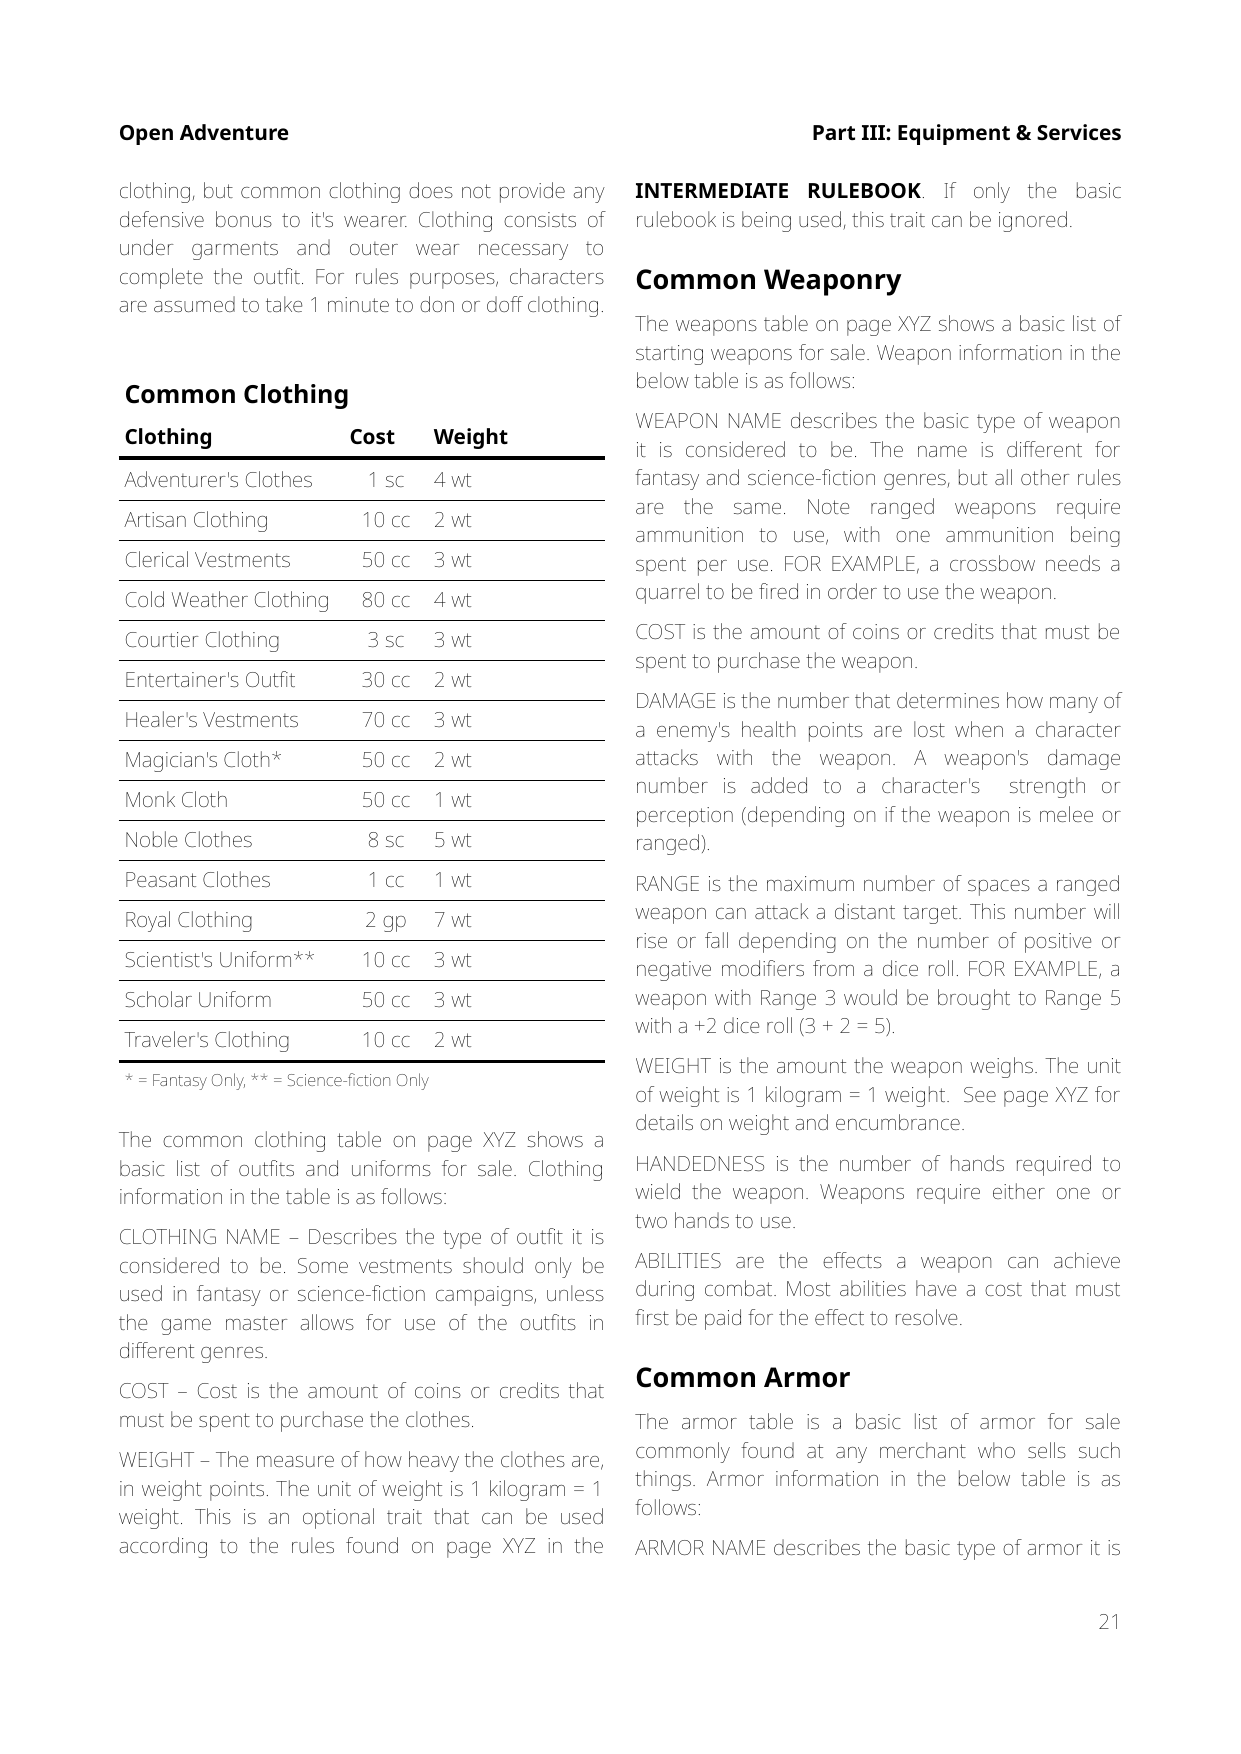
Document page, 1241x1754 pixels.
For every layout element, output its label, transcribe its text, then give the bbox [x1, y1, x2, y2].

text clothing, but common clothing does not provide any defensive bonus to it's wearer. Clothing consists of under garments and outer wear necessary to complete the outfit. For rules purposes, characters are assumed to take 1 minute to don or doff clothing. [118, 176, 605, 319]
table_cell 3 wt [428, 701, 604, 739]
table_cell 1 cc [344, 861, 428, 899]
table_cell 10 cc [344, 941, 428, 979]
table_cell 30 cc [344, 661, 428, 699]
text INTERMEDIATE RULEBOOK. If only the basic rulebook is being used, this trait can be ignored. [635, 176, 1122, 233]
text COST – Cost is the amount of coins or credits that must be spent to purchase the clothes. [118, 1377, 605, 1433]
table_cell 2 wt [428, 1021, 604, 1059]
text WEIGHT is the amount the weapon weighs. The unit of weight is 1 kilogram = 1 weight. See page XYZ for details on weight and encumbrance. [635, 1052, 1122, 1137]
table_cell 1 wt [428, 861, 604, 899]
table_cell 7 wt [428, 901, 604, 939]
table_cell 10 cc [344, 1021, 428, 1059]
table_cell 2 wt [428, 661, 604, 699]
text WEAPON NAME describes the basic type of weapon it is considered to be. The name is different for fantasy and science-fiction genres, but all other rules are the same. Note ranged weapons require ammunition to use, with one ammunition being spent per use. FOR EXAMPLE, a crossbow needs a quarrel to be fired in order to use the weapon. [635, 406, 1122, 606]
text RANGE is the maximum number of spaces a ranged weapon can attack a distant target. This number will rise or fall depending on the number of positive or negative modifiers from a dice roll. FOR EXAMPLE, a weapon with Range 3 would be brought to Range 5 with a +2 dice roll (3 + 2 = 5). [635, 869, 1122, 1039]
text The common clothing table on page XYZ shows a basic list of outfits and uniforms for sale. Clothing information in the table is as follows: [118, 1125, 605, 1211]
table_cell Magician's Cloth* [119, 741, 343, 779]
table_cell Scholar Uniform [119, 981, 343, 1019]
table_cell Peasant Clothes [119, 861, 343, 899]
table_cell Traveler's Clothing [119, 1021, 343, 1059]
table_cell Cost [344, 417, 428, 456]
table_cell 3 wt [428, 541, 604, 579]
table_cell Scientist's Uniform** [119, 941, 343, 979]
table_cell 50 cc [344, 741, 428, 779]
table_cell Courtier Clothing [119, 621, 343, 659]
table_cell 3 wt [428, 621, 604, 659]
table_cell 50 cc [344, 981, 428, 1019]
table_cell Clerical Vestments [119, 541, 343, 579]
text WEIGHT – The measure of how heavy the clothes are, in weight points. The unit of weight is 1 kilogram = 1 weight. This is an optional trait that can be used according to the rules found on page XYZ in the [118, 1446, 605, 1559]
table_cell 70 cc [344, 701, 428, 739]
table_cell 3 sc [344, 621, 428, 659]
table_cell 4 wt [428, 460, 604, 499]
table_cell 1 wt [428, 781, 604, 819]
text The armor table is a basic list of armor for sale commonly found at any merchant who sells such things. Armor information in the below table is as follows: [635, 1407, 1122, 1521]
table_cell 50 cc [344, 541, 428, 579]
table_cell 80 cc [344, 581, 428, 619]
table_cell * = Fantasy Only, ** = Science-fiction Only [119, 1063, 604, 1097]
table_cell 4 wt [428, 581, 604, 619]
text CLOTHING NAME – Describes the type of outfit it is considered to be. Some vestments should only be used in fantasy or science-fiction campaigns, unless the game master allows for use of the outfits in different genres. [118, 1222, 605, 1365]
table_cell Monk Cloth [119, 781, 343, 819]
table_cell Noble Clothes [119, 821, 343, 859]
table_cell Cold Weather Clothing [119, 581, 343, 619]
table_cell 1 sc [344, 460, 428, 499]
table_cell Entertainer's Outfit [119, 661, 343, 699]
text The weapons table on page XYZ shows a basic list of starting weapons for sale. Weapon information in the below table is as follows: [635, 309, 1122, 394]
table_cell 8 sc [344, 821, 428, 859]
table_cell 2 gp [344, 901, 428, 939]
text ABILITIES are the effects a weapon can achieve during combat. Most abilities have a cost that must first be paid for the effect to resolve. [635, 1246, 1122, 1331]
text DAMAGE is the number that determines how many of a enemy's health points are lost when a character attacks with the weapon. A weapon's damage number is added to a character's strength or perception (depending on if the weapon is melee or ranged). [635, 686, 1122, 857]
text ARMOR NAME describes the basic type of armor it is [635, 1533, 1122, 1561]
text Common Armor [635, 1358, 1122, 1395]
table_cell Royal Clothing [119, 901, 343, 939]
table_header Common Clothing [119, 371, 604, 417]
table_cell 50 cc [344, 781, 428, 819]
table_cell 5 wt [428, 821, 604, 859]
text Common Weaponry [635, 260, 1122, 297]
table_cell Artisan Clothing [119, 501, 343, 539]
table_cell Clothing [119, 417, 343, 456]
table_cell Weight [428, 417, 604, 456]
table_cell 3 wt [428, 981, 604, 1019]
table_cell Adventurer's Clothes [119, 460, 343, 499]
table_cell 2 wt [428, 741, 604, 779]
table_cell Healer's Vestments [119, 701, 343, 739]
table_cell 2 wt [428, 501, 604, 539]
text HANDEDNESS is the number of hands required to wield the weapon. Weapons require either one or two hands to use. [635, 1149, 1122, 1234]
text COST is the amount of coins or credits that must be spent to purchase the weapon. [635, 617, 1122, 674]
table_cell 10 cc [344, 501, 428, 539]
table_cell 3 wt [428, 941, 604, 979]
